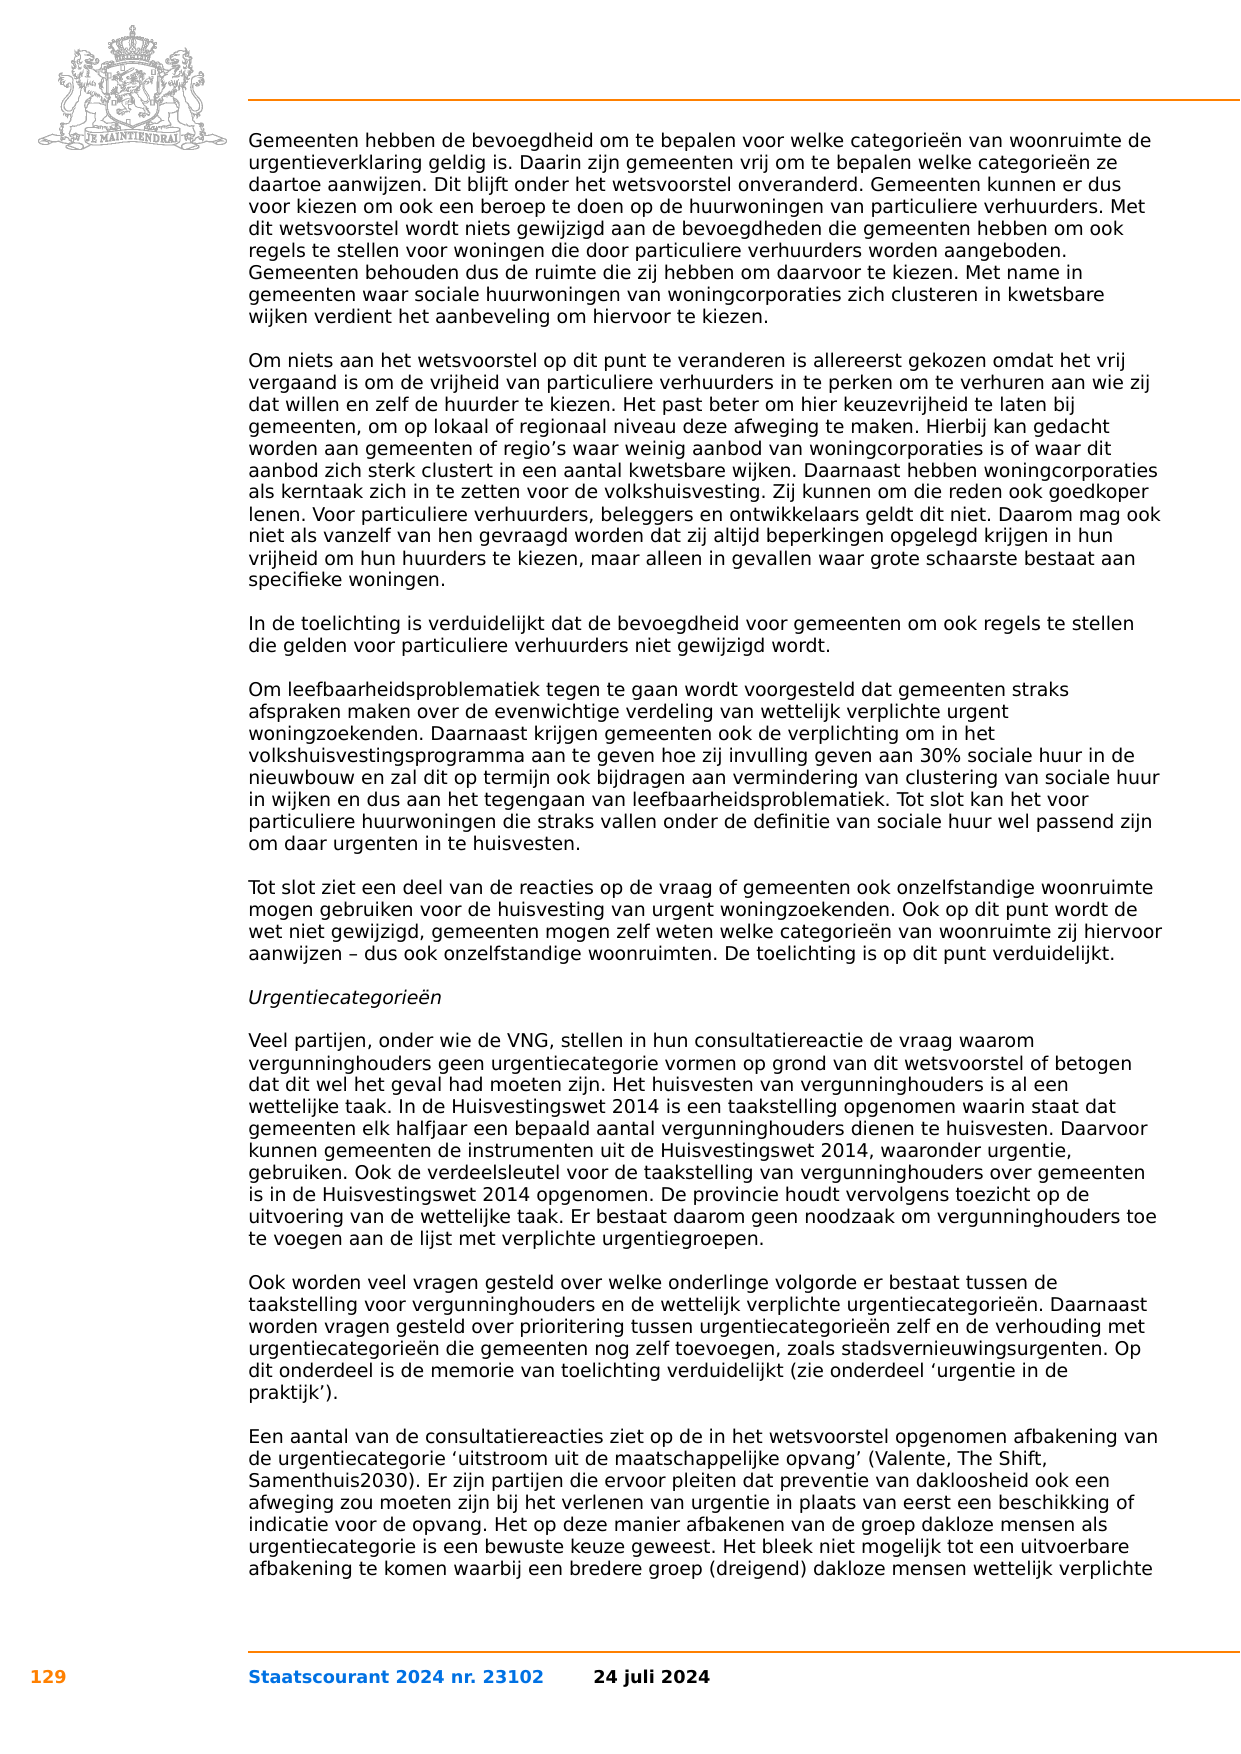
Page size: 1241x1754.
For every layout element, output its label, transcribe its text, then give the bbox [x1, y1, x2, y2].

picture [38, 25, 227, 150]
text Veel partijen, onder wie de VNG, stellen in hun consultatiereactie de vraag waarom vergunninghouders geen urgentiecategorie vormen op grond van dit wetsvoorstel of betogen dat dit wel het geval had moeten zijn. Het huisvesten van vergunninghouders is al een wettelijke taak. In de Huisvestingswet 2014 is een taakstelling opgenomen waarin staat dat gemeenten elk halfjaar een bepaald aantal vergunninghouders dienen te huisvesten. Daarvoor kunnen gemeenten de instrumenten uit de Huisvestingswet 2014, waaronder urgentie, gebruiken. Ook de verdeelsleutel voor de taakstelling van vergunninghouders over gemeenten is in de Huisvestingswet 2014 opgenomen. De provincie houdt vervolgens toezicht op de uitvoering van de wettelijke taak. Er bestaat daarom geen noodzaak om vergunninghouders toe te voegen aan de lijst met verplichte urgentiegroepen. [248, 1030, 1163, 1250]
text In de toelichting is verduidelijkt dat de bevoegdheid voor gemeenten om ook regels te stellen die gelden voor particuliere verhuurders niet gewijzigd wordt. [248, 613, 1163, 657]
text Gemeenten hebben de bevoegdheid om te bepalen voor welke categorieën van woonruimte de urgentieverklaring geldig is. Daarin zijn gemeenten vrij om te bepalen welke categorieën ze daartoe aanwijzen. Dit blijft onder het wetsvoorstel onveranderd. Gemeenten kunnen er dus voor kiezen om ook een beroep te doen op de huurwoningen van particuliere verhuurders. Met dit wetsvoorstel wordt niets gewijzigd aan de bevoegdheden die gemeenten hebben om ook regels te stellen voor woningen die door particuliere verhuurders worden aangeboden. Gemeenten behouden dus de ruimte die zij hebben om daarvoor te kiezen. Met name in gemeenten waar sociale huurwoningen van woningcorporaties zich clusteren in kwetsbare wijken verdient het aanbeveling om hiervoor te kiezen. [248, 130, 1163, 328]
subtitle Urgentiecategorieën [248, 987, 1163, 1008]
text Om niets aan het wetsvoorstel op dit punt te veranderen is allereerst gekozen omdat het vrij vergaand is om de vrijheid van particuliere verhuurders in te perken om te verhuren aan wie zij dat willen en zelf de huurder te kiezen. Het past beter om hier keuzevrijheid te laten bij gemeenten, om op lokaal of regionaal niveau deze afweging te maken. Hierbij kan gedacht worden aan gemeenten of regio’s waar weinig aanbod van woningcorporaties is of waar dit aanbod zich sterk clustert in een aantal kwetsbare wijken. Daarnaast hebben woningcorporaties als kerntaak zich in te zetten voor de volkshuisvesting. Zij kunnen om die reden ook goedkoper lenen. Voor particuliere verhuurders, beleggers en ontwikkelaars geldt dit niet. Daarom mag ook niet als vanzelf van hen gevraagd worden dat zij altijd beperkingen opgelegd krijgen in hun vrijheid om hun huurders te kiezen, maar alleen in gevallen waar grote schaarste bestaat aan specifieke woningen. [248, 349, 1163, 591]
text Een aantal van de consultatiereacties ziet op de in het wetsvoorstel opgenomen afbakening van de urgentiecategorie ‘uitstroom uit de maatschappelijke opvang’ (Valente, The Shift, Samenthuis2030). Er zijn partijen die ervoor pleiten dat preventie van dakloosheid ook een afweging zou moeten zijn bij het verlenen van urgentie in plaats van eerst een beschikking of indicatie voor de opvang. Het op deze manier afbakenen van de groep dakloze mensen als urgentiecategorie is een bewuste keuze geweest. Het bleek niet mogelijk tot een uitvoerbare afbakening te komen waarbij een bredere groep (dreigend) dakloze mensen wettelijk verplichte [248, 1426, 1163, 1580]
text Om leefbaarheidsproblematiek tegen te gaan wordt voorgesteld dat gemeenten straks afspraken maken over de evenwichtige verdeling van wettelijk verplichte urgent woningzoekenden. Daarnaast krijgen gemeenten ook de verplichting om in het volkshuisvestingsprogramma aan te geven hoe zij invulling geven aan 30% sociale huur in de nieuwbouw en zal dit op termijn ook bijdragen aan vermindering van clustering van sociale huur in wijken en dus aan het tegengaan van leefbaarheidsproblematiek. Tot slot kan het voor particuliere huurwoningen die straks vallen onder de definitie van sociale huur wel passend zijn om daar urgenten in te huisvesten. [248, 679, 1163, 855]
text Tot slot ziet een deel van de reacties op de vraag of gemeenten ook onzelfstandige woonruimte mogen gebruiken voor de huisvesting van urgent woningzoekenden. Ook op dit punt wordt de wet niet gewijzigd, gemeenten mogen zelf weten welke categorieën van woonruimte zij hiervoor aanwijzen – dus ook onzelfstandige woonruimten. De toelichting is op dit punt verduidelijkt. [248, 877, 1163, 965]
text Ook worden veel vragen gesteld over welke onderlinge volgorde er bestaat tussen de taakstelling voor vergunninghouders en de wettelijk verplichte urgentiecategorieën. Daarnaast worden vragen gesteld over prioritering tussen urgentiecategorieën zelf en de verhouding met urgentiecategorieën die gemeenten nog zelf toevoegen, zoals stadsvernieuwingsurgenten. Op dit onderdeel is de memorie van toelichting verduidelijkt (zie onderdeel ‘urgentie in de praktijk’). [248, 1272, 1163, 1404]
